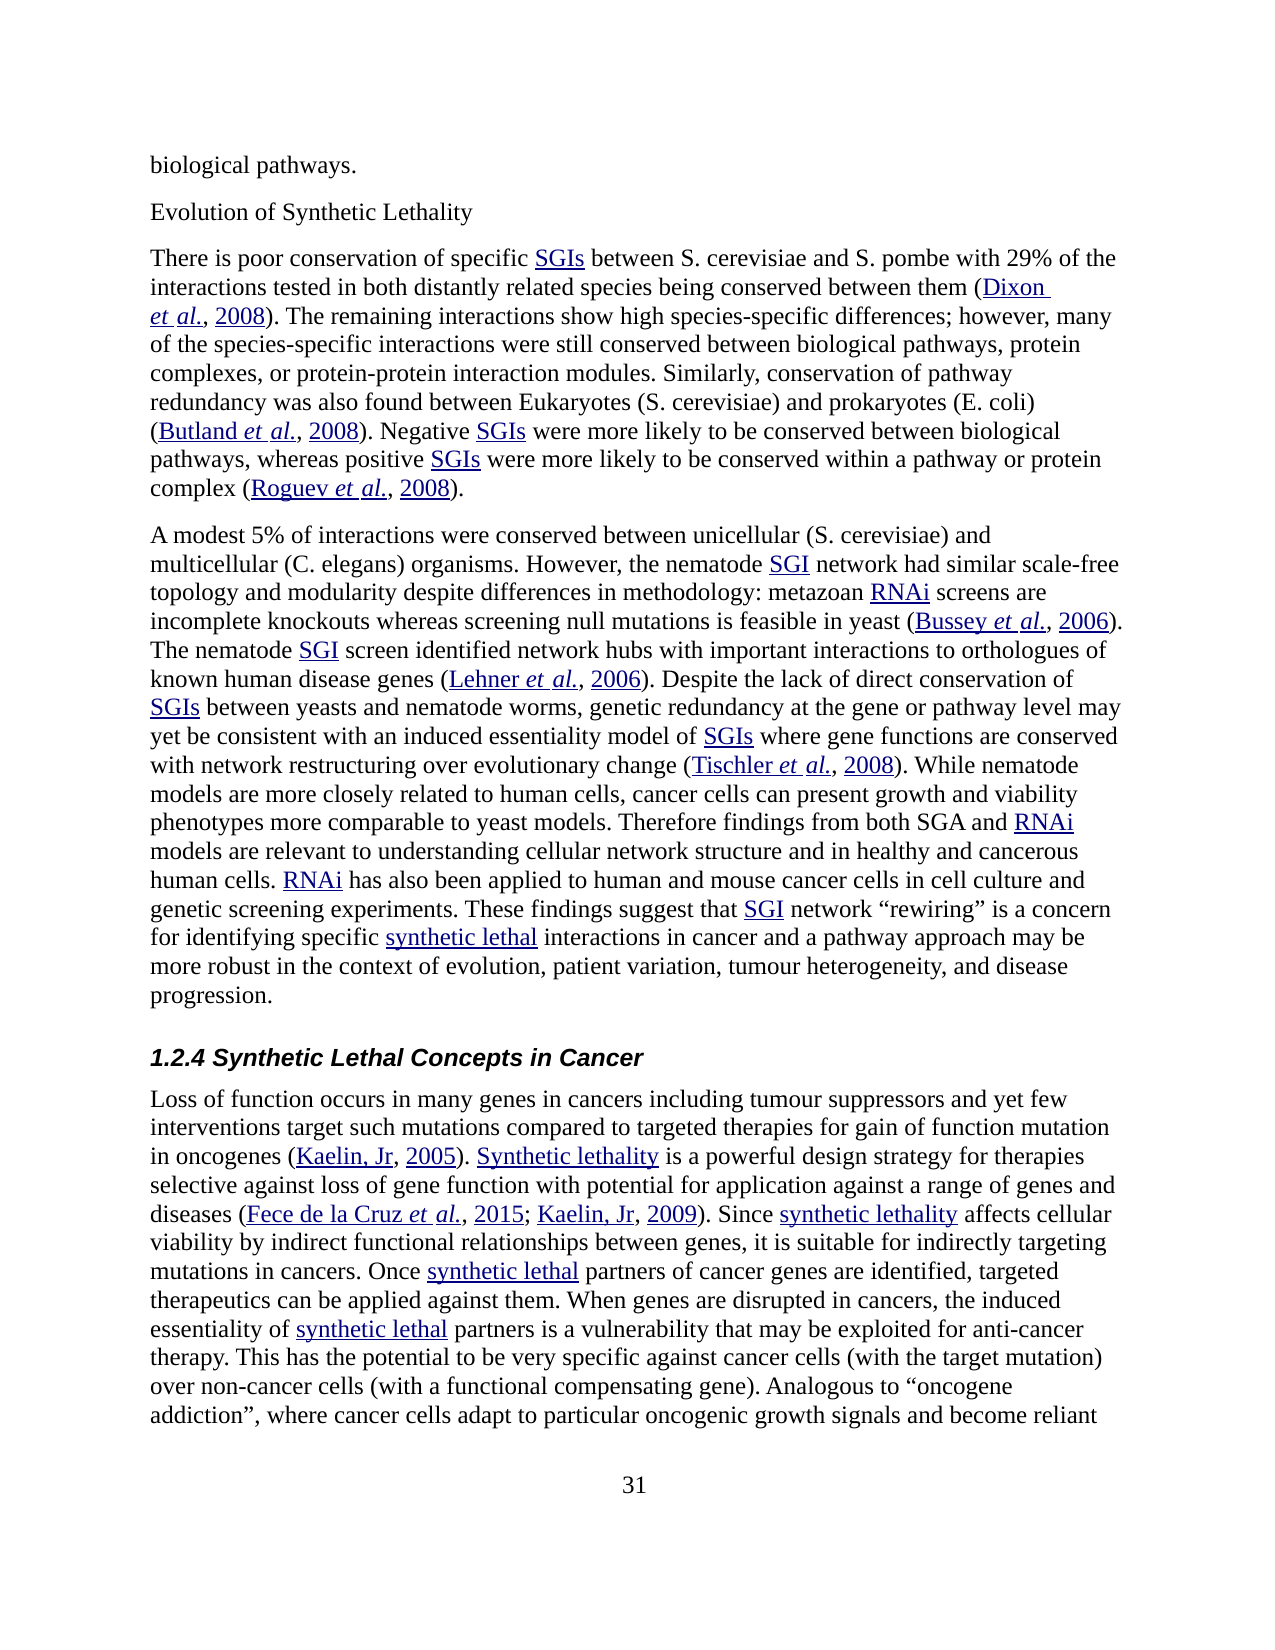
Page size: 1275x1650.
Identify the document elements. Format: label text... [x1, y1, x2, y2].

text There is poor conservation of specific SGIs between S. cerevisiae and S. pombe with 29% of the interactions tested in both distantly related species being conserved between them (Dixon et al., 2008). The remaining interactions show high species-specific differences; however, many of the species-specific interactions were still conserved between biological pathways, protein complexes, or protein-protein interaction modules. Similarly, conservation of pathway redundancy was also found between Eukaryotes (S. cerevisiae) and prokaryotes (E. coli) (Butland et al., 2008). Negative SGIs were more likely to be conserved between biological pathways, whereas positive SGIs were more likely to be conserved within a pathway or protein complex (Roguev et al., 2008). [150, 243, 1125, 502]
text Loss of function occurs in many genes in cancers including tumour suppressors and yet few interventions target such mutations compared to targeted therapies for gain of function mutation in oncogenes (Kaelin, Jr, 2005). Synthetic lethality is a powerful design strategy for therapies selective against loss of gene function with potential for application against a range of genes and diseases (Fece de la Cruz et al., 2015; Kaelin, Jr, 2009). Since synthetic lethality affects cellular viability by indirect functional relationships between genes, it is suitable for indirectly targeting mutations in cancers. Once synthetic lethal partners of cancer genes are identified, targeted therapeutics can be applied against them. When genes are disrupted in cancers, the induced essentiality of synthetic lethal partners is a vulnerability that may be exploited for anti-cancer therapy. This has the potential to be very specific against cancer cells (with the target mutation) over non-cancer cells (with a functional compensating gene). Analogous to “oncogene addiction”, where cancer cells adapt to particular oncogenic growth signals and become reliant [150, 1084, 1125, 1429]
text Evolution of Synthetic Lethality [150, 197, 1125, 225]
subtitle 1.2.4 Synthetic Lethal Concepts in Cancer [150, 1043, 1125, 1071]
text A modest 5% of interactions were conserved between unicellular (S. cerevisiae) and multicellular (C. elegans) organisms. However, the nematode SGI network had similar scale-free topology and modularity despite differences in methodology: metazoan RNAi screens are incomplete knockouts whereas screening null mutations is feasible in yeast (Bussey et al., 2006). The nematode SGI screen identified network hubs with important interactions to orthologues of known human disease genes (Lehner et al., 2006). Despite the lack of direct conservation of SGIs between yeasts and nematode worms, genetic redundancy at the gene or pathway level may yet be consistent with an induced essentiality model of SGIs where gene functions are conserved with network restructuring over evolutionary change (Tischler et al., 2008). While nematode models are more closely related to human cells, cancer cells can present growth and viability phenotypes more comparable to yeast models. Therefore findings from both SGA and RNAi models are relevant to understanding cellular network structure and in healthy and cancerous human cells. RNAi has also been applied to human and mouse cancer cells in cell culture and genetic screening experiments. These findings suggest that SGI network “rewiring” is a concern for identifying specific synthetic lethal interactions in cancer and a pathway approach may be more robust in the context of evolution, patient variation, tumour heterogeneity, and disease progression. [150, 520, 1125, 1009]
text biological pathways. [150, 150, 1125, 179]
